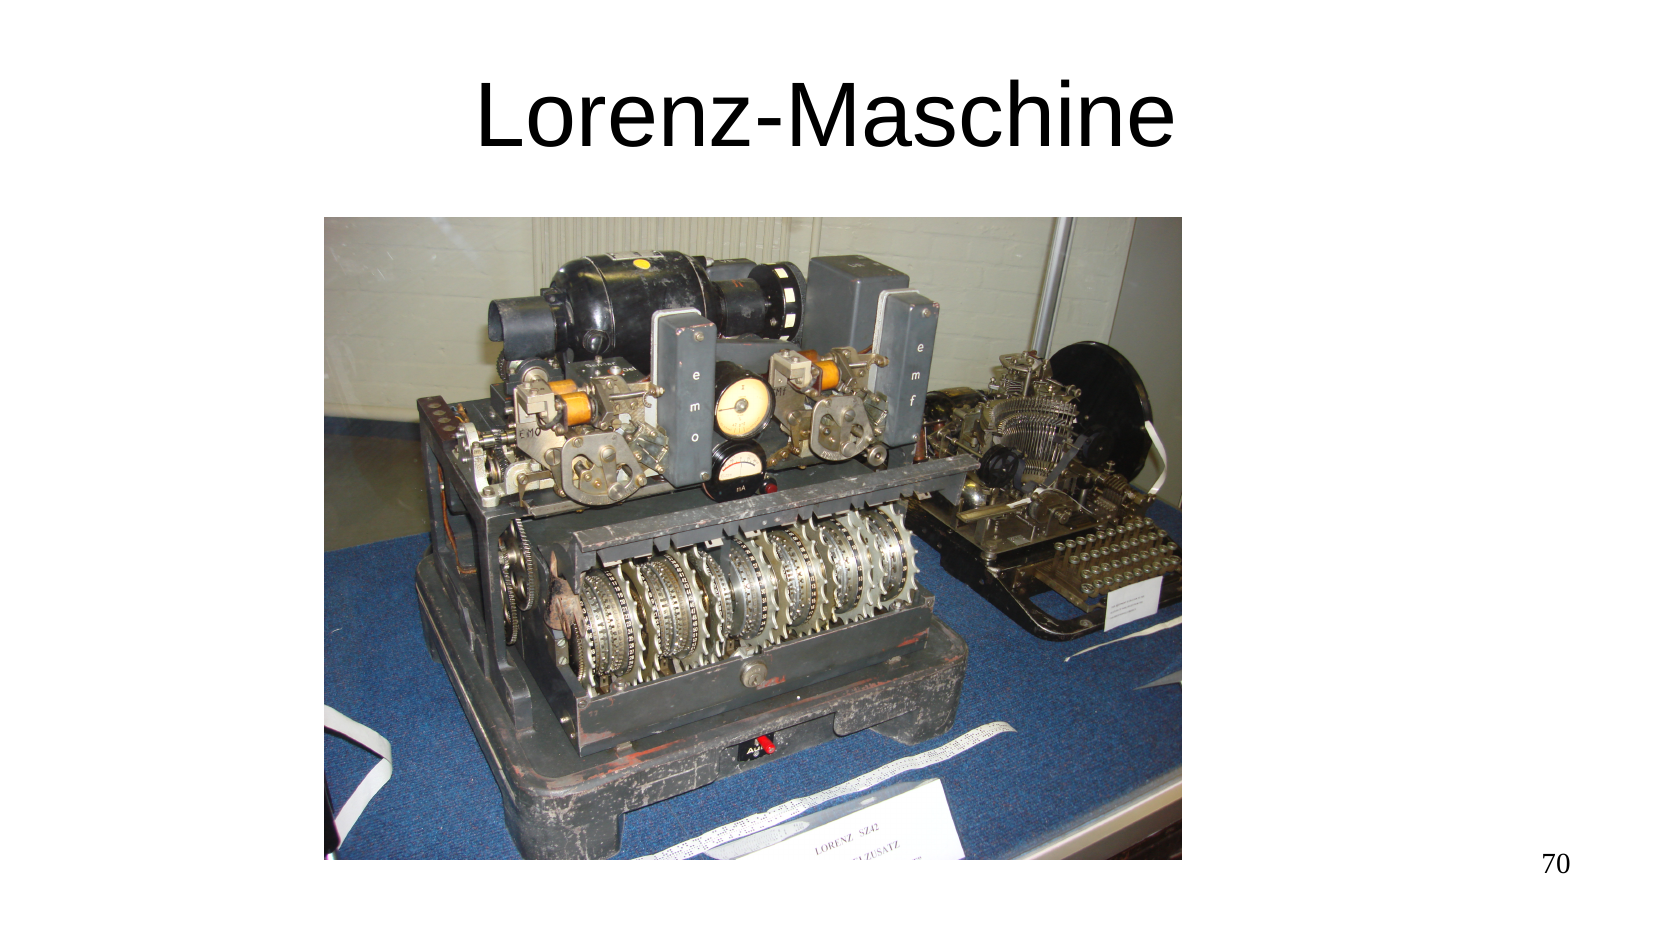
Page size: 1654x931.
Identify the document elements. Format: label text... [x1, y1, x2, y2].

title Lorenz-Maschine [82, 37, 1571, 193]
picture [324, 217, 1182, 860]
